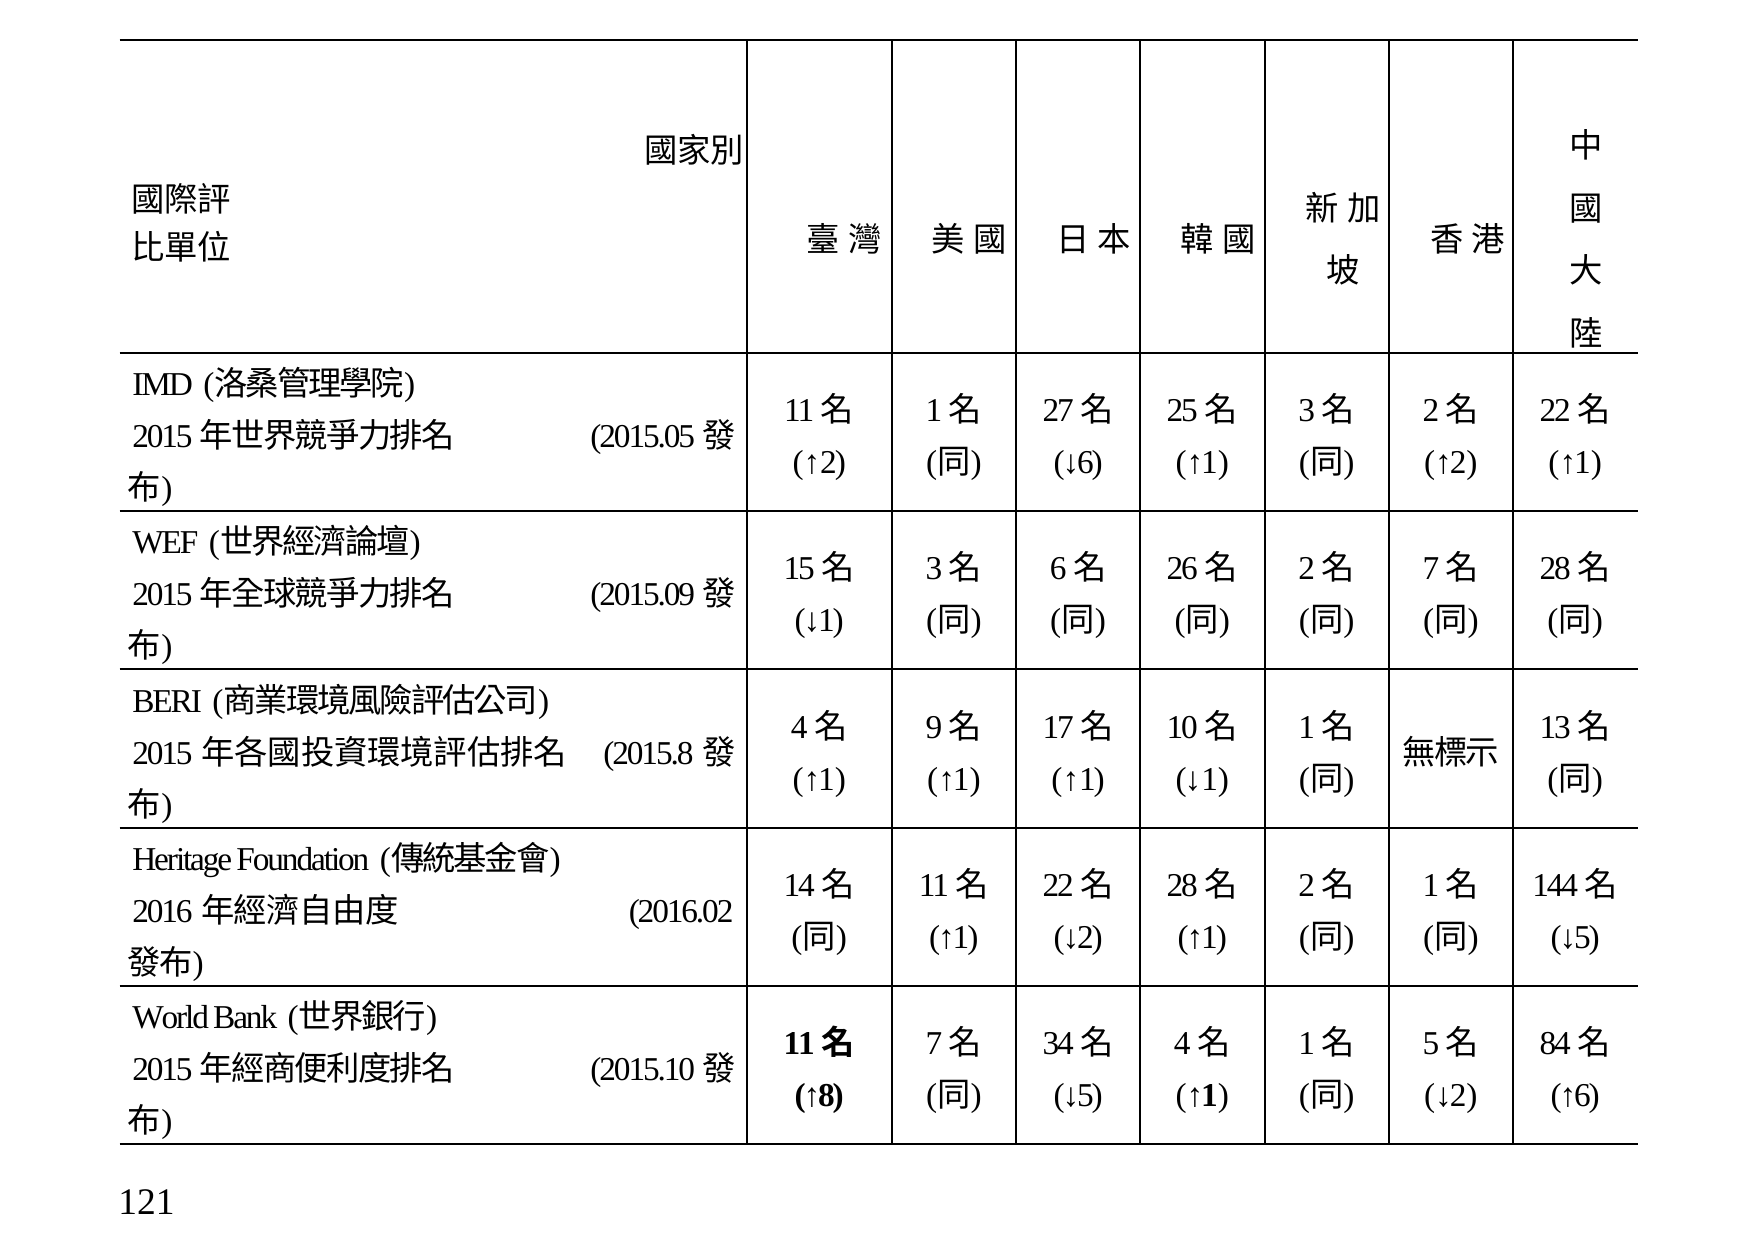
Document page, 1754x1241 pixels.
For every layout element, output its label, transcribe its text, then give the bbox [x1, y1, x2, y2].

table_header 新加坡 [1266, 41, 1388, 352]
table_cell 22名 (↓2) [1017, 829, 1139, 985]
table_cell 3名 (同) [1266, 354, 1388, 510]
table_cell Heritage Foundation (傳統基金會) 2016年經濟自由度 (2016.02發布) [120, 829, 746, 985]
table_cell 6名 (同) [1017, 512, 1139, 668]
table_cell 4名 (↑1) [1141, 987, 1264, 1143]
table_cell 27名 (↓6) [1017, 354, 1139, 510]
table_cell 28名 (同) [1514, 512, 1637, 668]
table_header 日本 [1017, 41, 1139, 352]
table_cell 1名 (同) [1390, 829, 1512, 985]
table_cell WEF (世界經濟論壇) 2015年全球競爭力排名 (2015.09發布) [120, 512, 746, 668]
table_cell 3名 (同) [893, 512, 1015, 668]
table_cell 25名 (↑1) [1141, 354, 1264, 510]
table_cell 7名 (同) [893, 987, 1015, 1143]
table_cell 15名 (↓1) [748, 512, 891, 668]
table_cell 7名 (同) [1390, 512, 1512, 668]
table_cell 11名 (↑8) [748, 987, 891, 1143]
table_cell 2名 (同) [1266, 829, 1388, 985]
table_cell 2名 (同) [1266, 512, 1388, 668]
table_cell 9名 (↑1) [893, 670, 1015, 827]
table_cell 17名 (↑1) [1017, 670, 1139, 827]
table_cell 10名 (↓1) [1141, 670, 1264, 827]
table_cell 144名 (↓5) [1514, 829, 1637, 985]
table_cell 無標示 [1390, 670, 1512, 827]
table_cell 22名 (↑1) [1514, 354, 1637, 510]
table_cell 5名 (↓2) [1390, 987, 1512, 1143]
table_cell 11名 (↑1) [893, 829, 1015, 985]
table_header 韓國 [1141, 41, 1264, 352]
table_header 美國 [893, 41, 1015, 352]
table_cell 14名 (同) [748, 829, 891, 985]
table_cell 34名 (↓5) [1017, 987, 1139, 1143]
table_cell 2名 (↑2) [1390, 354, 1512, 510]
table_cell 11名 (↑2) [748, 354, 891, 510]
table_cell World Bank (世界銀行) 2015年經商便利度排名 (2015.10發布) [120, 987, 746, 1143]
table_cell 26名 (同) [1141, 512, 1264, 668]
table_cell 1名 (同) [1266, 987, 1388, 1143]
table_cell 1名 (同) [893, 354, 1015, 510]
table_cell 84名 (↑6) [1514, 987, 1637, 1143]
table_cell 13名 (同) [1514, 670, 1637, 827]
table_header 中國 大陸 [1514, 41, 1637, 352]
table_header 臺灣 [748, 41, 891, 352]
table_header 香港 [1390, 41, 1512, 352]
table_cell 1名 (同) [1266, 670, 1388, 827]
table_cell 28名 (↑1) [1141, 829, 1264, 985]
table_cell IMD (洛桑管理學院) 2015年世界競爭力排名 (2015.05發布) [120, 354, 746, 510]
table_cell 4名 (↑1) [748, 670, 891, 827]
table_header 國家別 國際評 比單位 [120, 41, 746, 352]
table_cell BERI (商業環境風險評估公司) 2015年各國投資環境評估排名 (2015.8發布) [120, 670, 746, 827]
